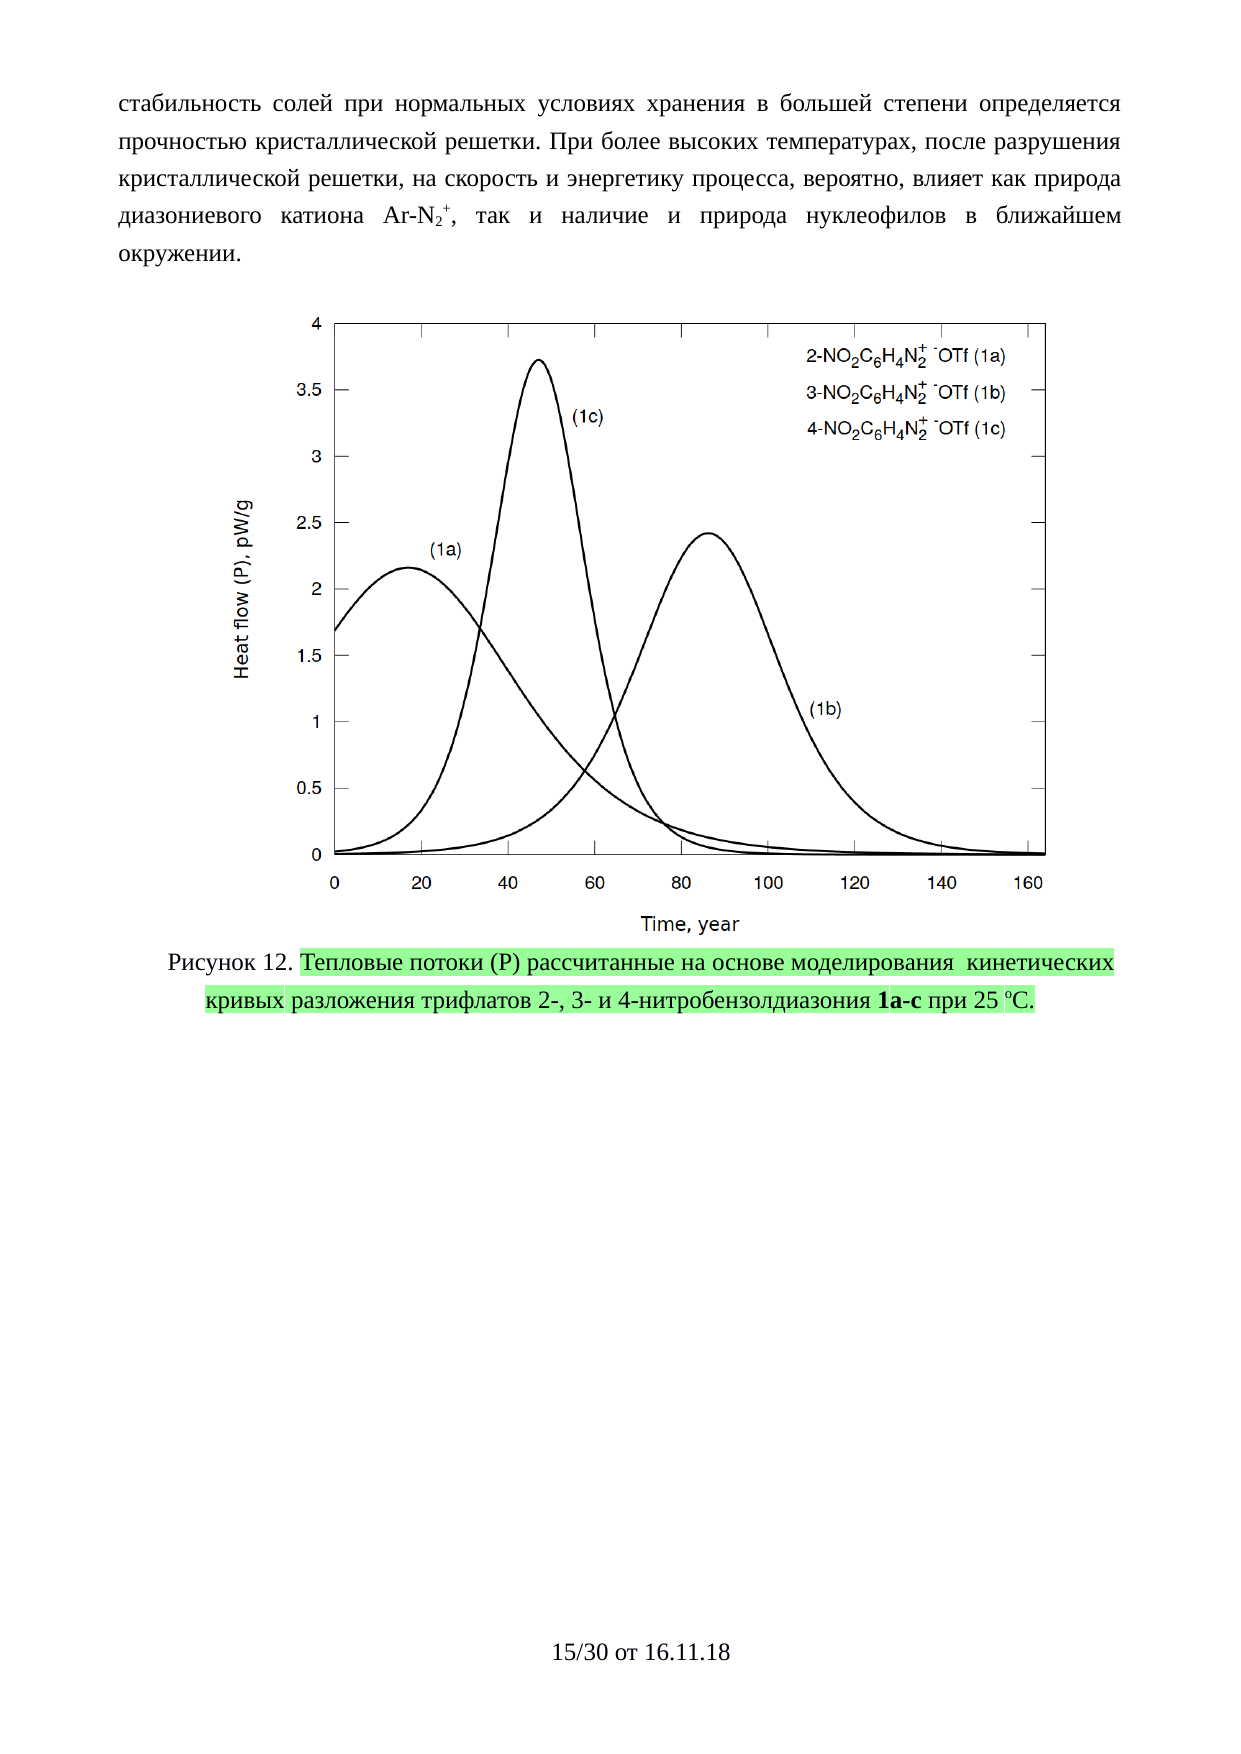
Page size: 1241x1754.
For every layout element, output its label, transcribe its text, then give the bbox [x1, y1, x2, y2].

picture [229, 312, 1052, 939]
text стабильность солей при нормальных условиях хранения в большей степени определяется прочностью кристаллической решетки. При более высоких температурах, после разрушения кристаллической решетки, на скорость и энергетику процесса, вероятно, влияет как природа диазониевого катиона Ar-N2+, так и наличие и природа нуклеофилов в ближайшем окружении. [118, 88, 1122, 266]
text Рисунок 12. Тепловые потоки (P) рассчитанные на основе моделирования кинетических кривых разложения трифлатов 2-, 3- и 4-нитробензолдиазония 1a-c при 25 оС. [118, 947, 1122, 1013]
